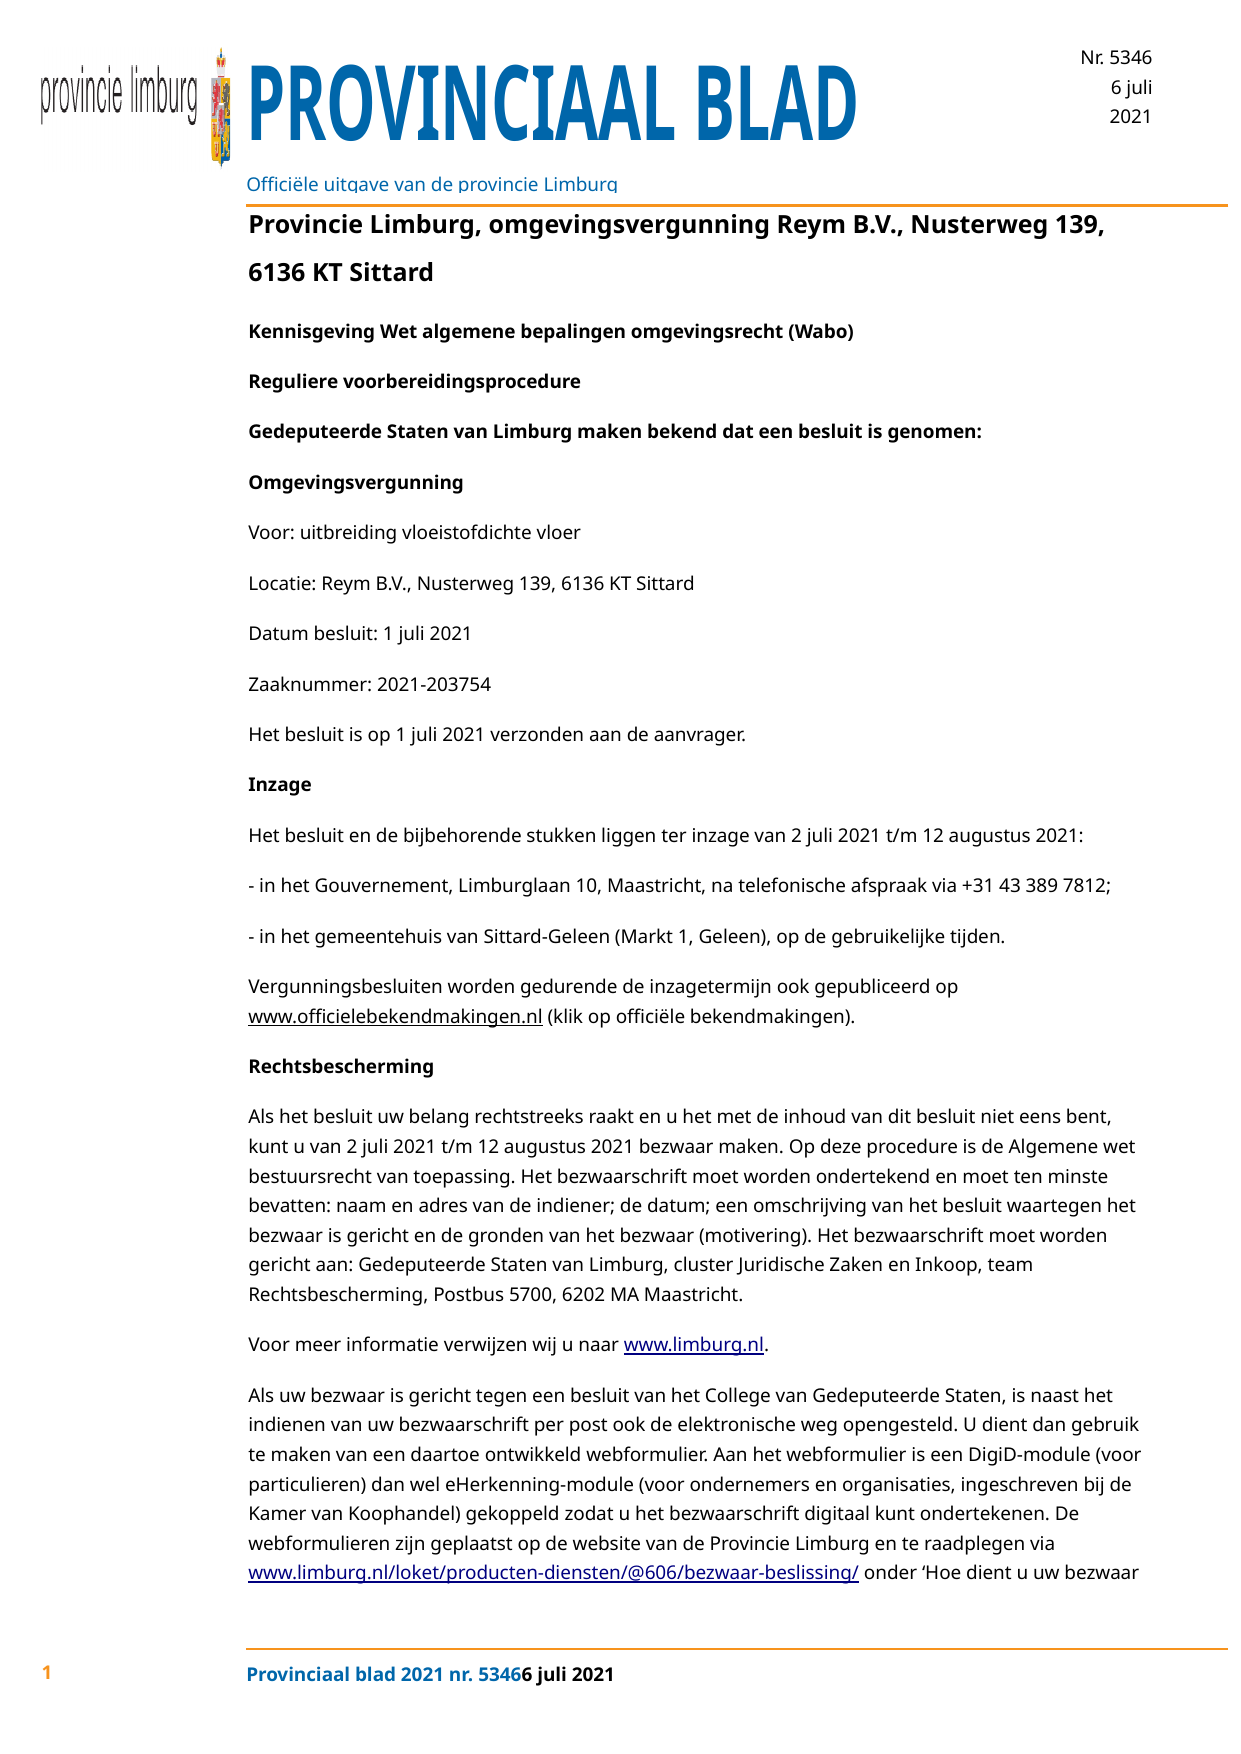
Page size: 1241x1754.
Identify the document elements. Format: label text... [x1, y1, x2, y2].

text Als het besluit uw belang rechtstreeks raakt en u het met de inhoud van dit besluit niet eens bent, kunt u van 2 juli 2021 t/m 12 augustus 2021 bezwaar maken. Op deze procedure is de Algemene wet bestuursrecht van toepassing. Het bezwaarschrift moet worden ondertekend en moet ten minste bevatten: naam en adres van de indiener; de datum; een omschrijving van het besluit waartegen het bezwaar is gericht en de gronden van het bezwaar (motivering). Het bezwaarschrift moet worden gericht aan: Gedeputeerde Staten van Limburg, cluster Juridische Zaken en Inkoop, team Rechtsbescherming, Postbus 5700, 6202 MA Maastricht. [248, 1104, 1152, 1307]
text Het besluit is op 1 juli 2021 verzonden aan de aanvrager. [248, 721, 1152, 747]
text - in het Gouvernement, Limburglaan 10, Maastricht, na telefonische afspraak via +31 43 389 7812; [248, 872, 1152, 898]
text Voor meer informatie verwijzen wij u naar www.limburg.nl. [248, 1332, 1152, 1357]
text Vergunningsbesluiten worden gedurende de inzagetermijn ook gepubliceerd op www.officielebekendmakingen.nl (klik op officiële bekendmakingen). [248, 973, 1152, 1029]
text Het besluit en de bijbehorende stukken liggen ter inzage van 2 juli 2021 t/m 12 augustus 2021: [248, 822, 1152, 848]
text Kennisgeving Wet algemene bepalingen omgevingsrecht (Wabo) [248, 318, 1152, 344]
text Provincie Limburg, omgevingsvergunning Reym B.V., Nusterweg 139, 6136 KT Sittard [248, 207, 1152, 288]
text Datum besluit: 1 juli 2021 [248, 620, 1152, 646]
text Rechtsbescherming [248, 1053, 1152, 1079]
text Locatie: Reym B.V., Nusterweg 139, 6136 KT Sittard [248, 570, 1152, 596]
picture [41, 47, 231, 172]
text Inzage [248, 772, 1152, 797]
text Zaaknummer: 2021-203754 [248, 671, 1152, 697]
text Omgevingsvergunning [248, 469, 1152, 495]
text Voor: uitbreiding vloeistofdichte vloer [248, 519, 1152, 545]
text Als uw bezwaar is gericht tegen een besluit van het College van Gedeputeerde Staten, is naast het indienen van uw bezwaarschrift per post ook de elektronische weg opengesteld. U dient dan gebruik te maken van een daartoe ontwikkeld webformulier. Aan het webformulier is een DigiD-module (voor particulieren) dan wel eHerkenning-module (voor ondernemers en organisaties, ingeschreven bij de Kamer van Koophandel) gekoppeld zodat u het bezwaarschrift digitaal kunt ondertekenen. De webformulieren zijn geplaatst op de website van de Provincie Limburg en te raadplegen via www.limburg.nl/loket/producten-diensten/@606/bezwaar-beslissing/ onder ‘Hoe dient u uw bezwaar [248, 1382, 1152, 1585]
text - in het gemeentehuis van Sittard-Geleen (Markt 1, Geleen), op de gebruikelijke tijden. [248, 923, 1152, 949]
text Reguliere voorbereidingsprocedure [248, 368, 1152, 394]
text Gedeputeerde Staten van Limburg maken bekend dat een besluit is genomen: [248, 419, 1152, 444]
